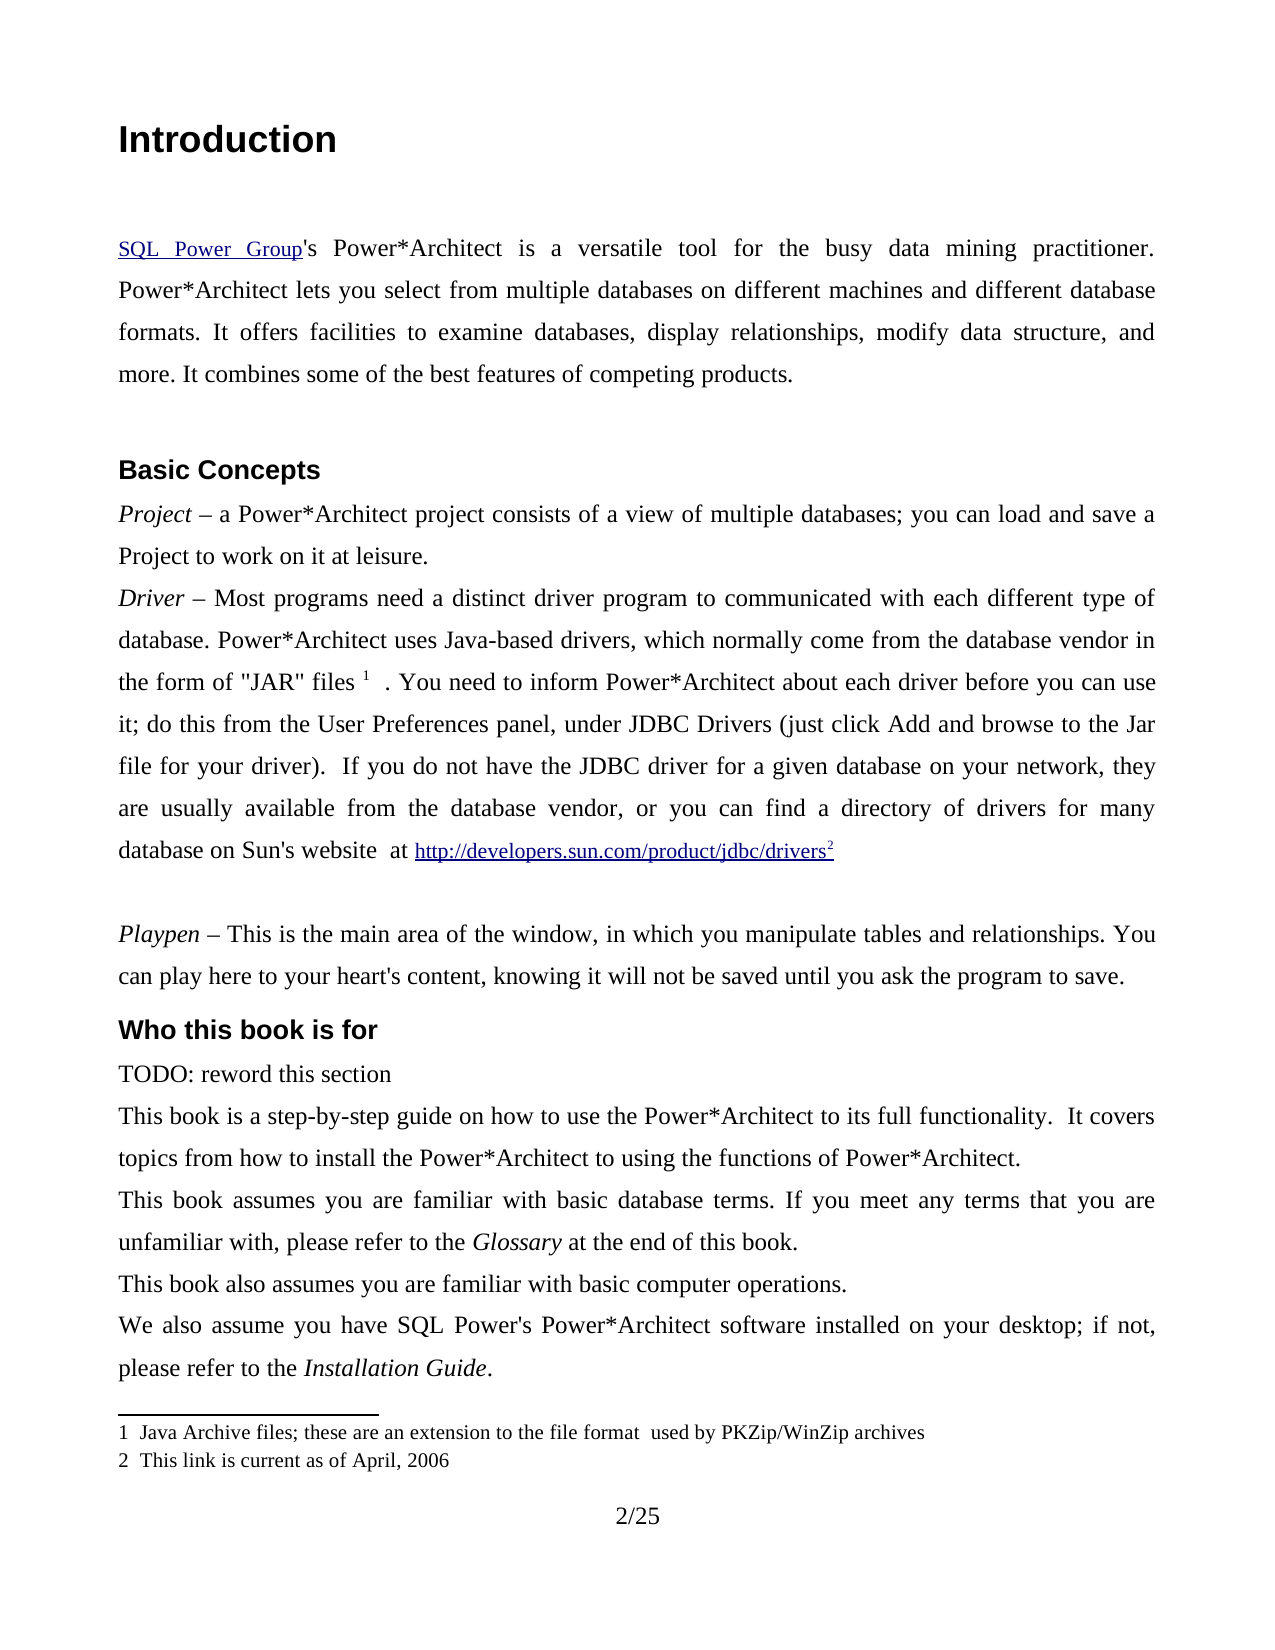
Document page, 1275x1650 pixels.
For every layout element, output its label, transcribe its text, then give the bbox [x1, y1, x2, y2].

subtitle Who this book is for [118, 1014, 1157, 1044]
text Project – a Power*Architect project consists of a view of multiple databases; you can load and save a Project to work on it at leisure. [118, 500, 1157, 570]
text SQL Power Group's Power*Architect is a versatile tool for the busy data mining practitioner. Power*Architect lets you select from multiple databases on different machines and different database formats. It offers facilities to examine databases, display relationships, modify data structure, and more. It combines some of the best features of competing products. [118, 234, 1157, 388]
subtitle Basic Concepts [118, 455, 1157, 485]
text This link is current as of April, 2006 [118, 1449, 1157, 1472]
text This book is a step-by-step guide on how to use the Power*Architect to its full functionality. It covers topics from how to install the Power*Architect to using the functions of Power*Architect. [118, 1102, 1157, 1172]
text Playpen – This is the main area of the window, in which you manipulate tables and relationships. You can play here to your heart's content, knowing it will not be saved until you ask the program to save. [118, 919, 1157, 989]
text We also assume you have SQL Power's Power*Architect software installed on your desktop; if not, please refer to the Installation Guide. [118, 1311, 1157, 1381]
text Driver – Most programs need a distinct driver program to communicated with each different type of database. Power*Architect uses Java-based drivers, which normally come from the database vendor in the form of "JAR" files . You need to inform Power*Architect about each driver before you can use it; do this from the User Preferences panel, under JDBC Drivers (just click Add and browse to the Jar file for your driver). If you do not have the JDBC driver for a given database on your network, they are usually available from the database vendor, or you can find a directory of drivers for many database on Sun's website at http://developers.sun.com/product/jdbc/drivers [118, 584, 1157, 864]
text TODO: reword this section [118, 1059, 1157, 1088]
text Java Archive files; these are an extension to the file format used by PKZip/WinZip archives [118, 1421, 1157, 1444]
text This book assumes you are familiar with basic database terms. If you meet any terms that you are unfamiliar with, please refer to the Glossary at the end of this book. [118, 1186, 1157, 1256]
title Introduction [118, 118, 1157, 160]
text This book also assumes you are familiar with basic computer operations. [118, 1269, 1157, 1297]
